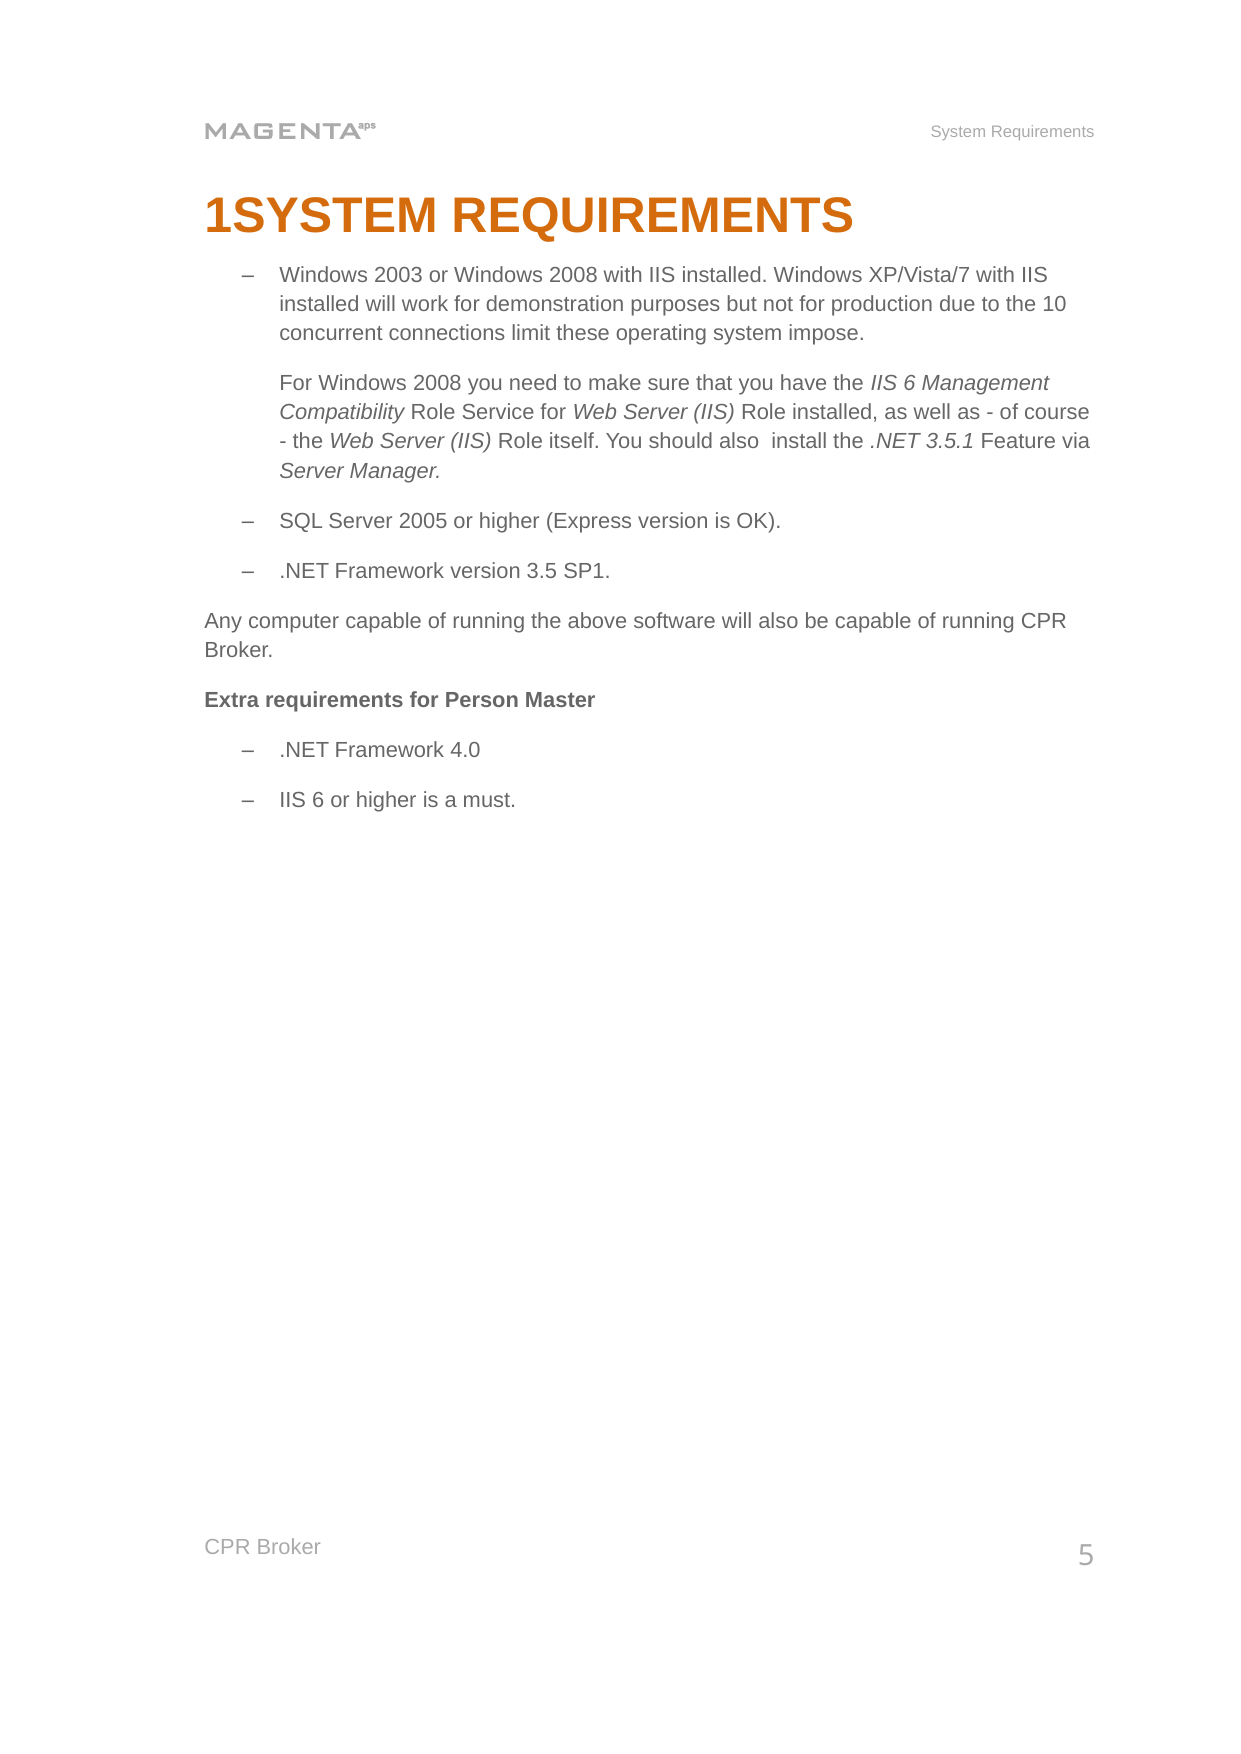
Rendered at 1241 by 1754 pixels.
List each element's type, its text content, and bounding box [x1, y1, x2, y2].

list Windows 2003 or Windows 2008 with IIS installed. Windows XP/Vista/7 with IIS installed will work for demonstration purposes but not for production due to the 10 concurrent connections limit these operating system impose. [242, 259, 1094, 346]
list SQL Server 2005 or higher (Express version is OK). [242, 505, 1094, 534]
list IIS 6 or higher is a must. [242, 784, 1094, 813]
list .NET Framework version 3.5 SP1. [242, 555, 1094, 584]
list .NET Framework 4.0 [242, 734, 1094, 763]
text Any computer capable of running the above software will also be capable of running CPR Broker. [204, 605, 1094, 663]
subtitle System Requirements [204, 186, 1094, 244]
list For Windows 2008 you need to make sure that you have the IIS 6 Management Compatibility Role Service for Web Server (IIS) Role installed, as well as - of course - the Web Server (IIS) Role itself. You should also install the .NET 3.5.1 Feature via Server Manager. [242, 367, 1094, 484]
text Extra requirements for Person Master [204, 684, 1094, 713]
